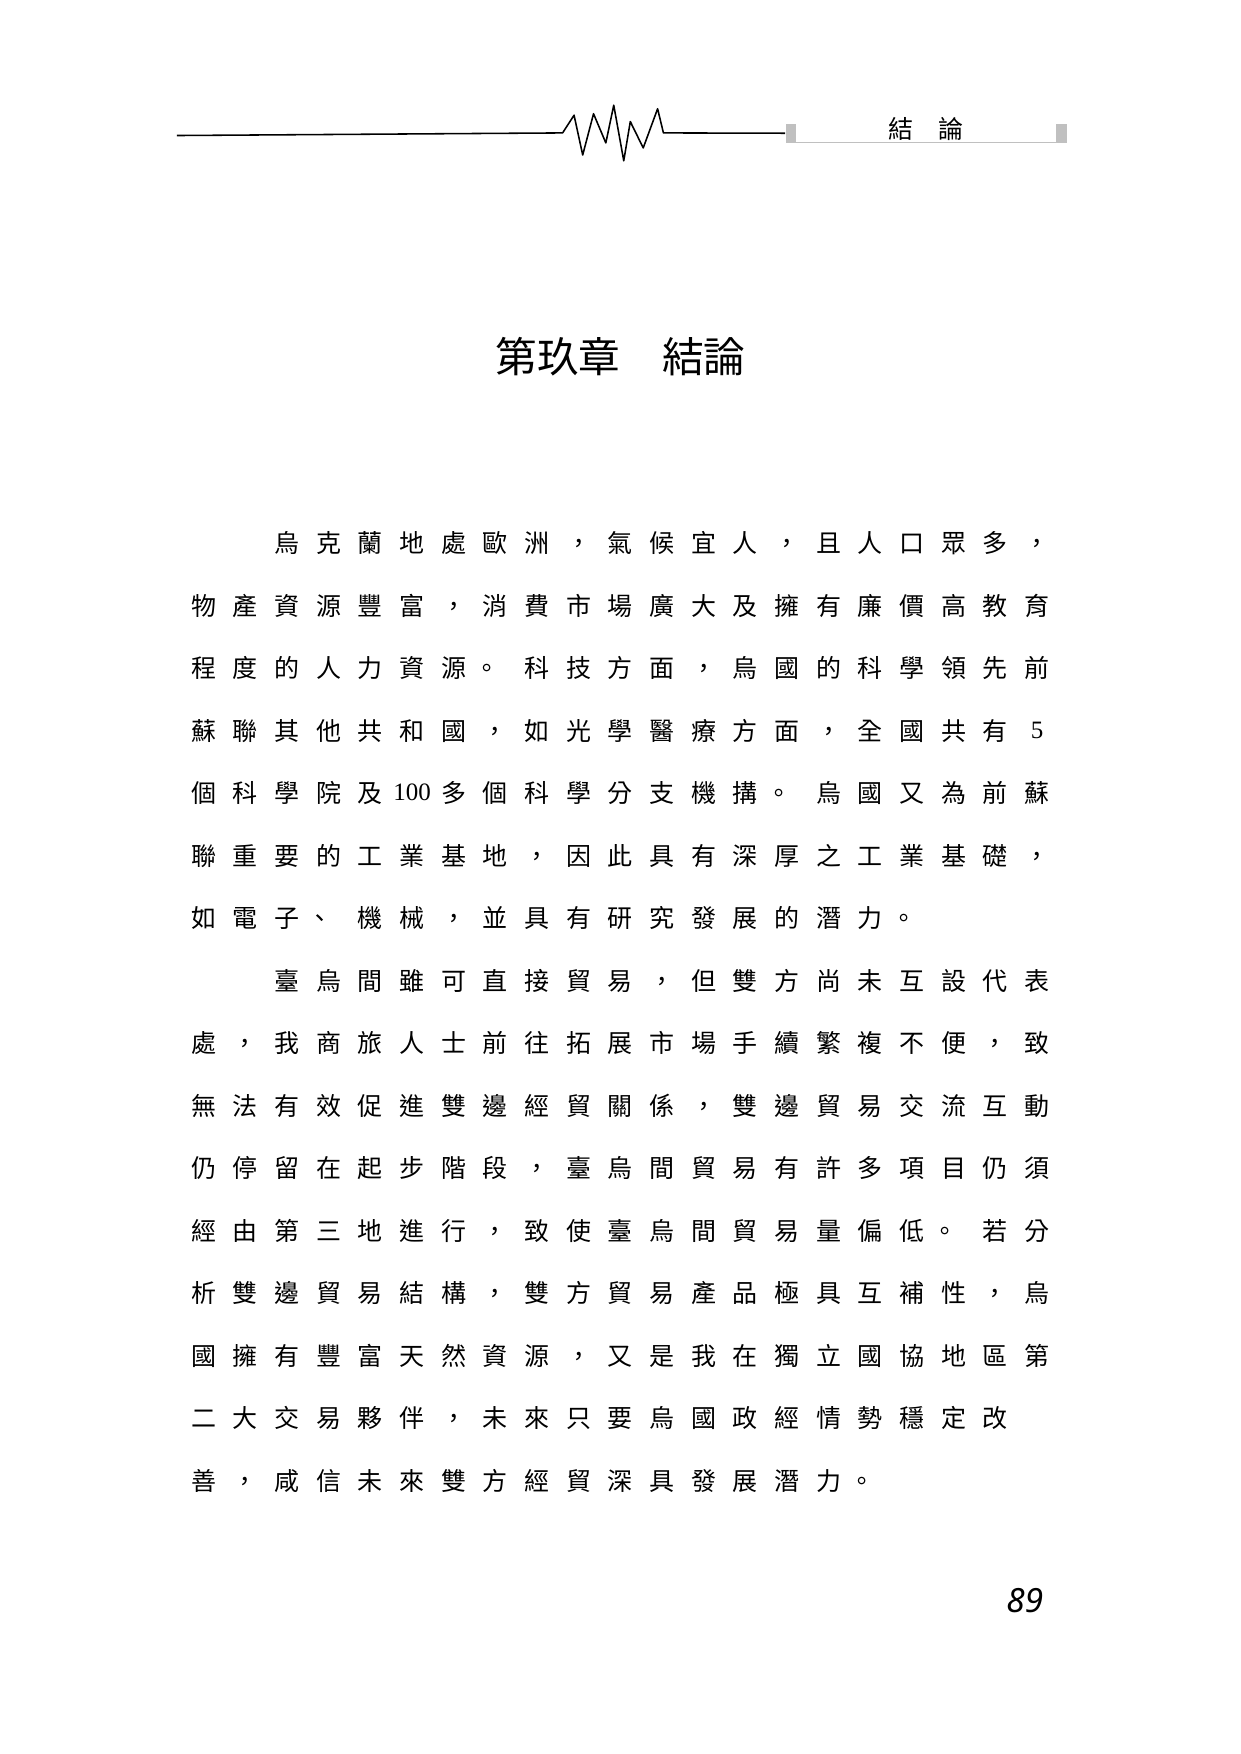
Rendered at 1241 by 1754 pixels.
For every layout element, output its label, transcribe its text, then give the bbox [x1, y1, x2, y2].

text 臺烏間雖可直接貿易，但雙方尚未互設代表處，我商旅人士前往拓展市場手續繁複不便，致無法有效促進雙邊經貿關係，雙邊貿易交流互動仍停留在起步階段，臺烏間貿易有許多項目仍須經由第三地進行，致使臺烏間貿易量偏低。若分析雙邊貿易結構，雙方貿易產品極具互補性，烏國擁有豐富天然資源，又是我在獨立國協地區第二大交易夥伴，未來只要烏國政經情勢穩定改善，咸信未來雙方經貿深具發展潛力。 [183, 938, 1058, 1500]
text 第玖章 結論 [183, 313, 1058, 375]
text 烏克蘭地處歐洲，氣候宜人，且人口眾多，物產資源豐富，消費市場廣大及擁有廉價高教育程度的人力資源。科技方面，烏國的科學領先前蘇聯其他共和國，如光學醫療方面，全國共有5個科學院及100多個科學分支機搆。烏國又為前蘇聯重要的工業基地，因此具有深厚之工業基礎，如電子、機械，並具有研究發展的潛力。 [183, 500, 1058, 938]
